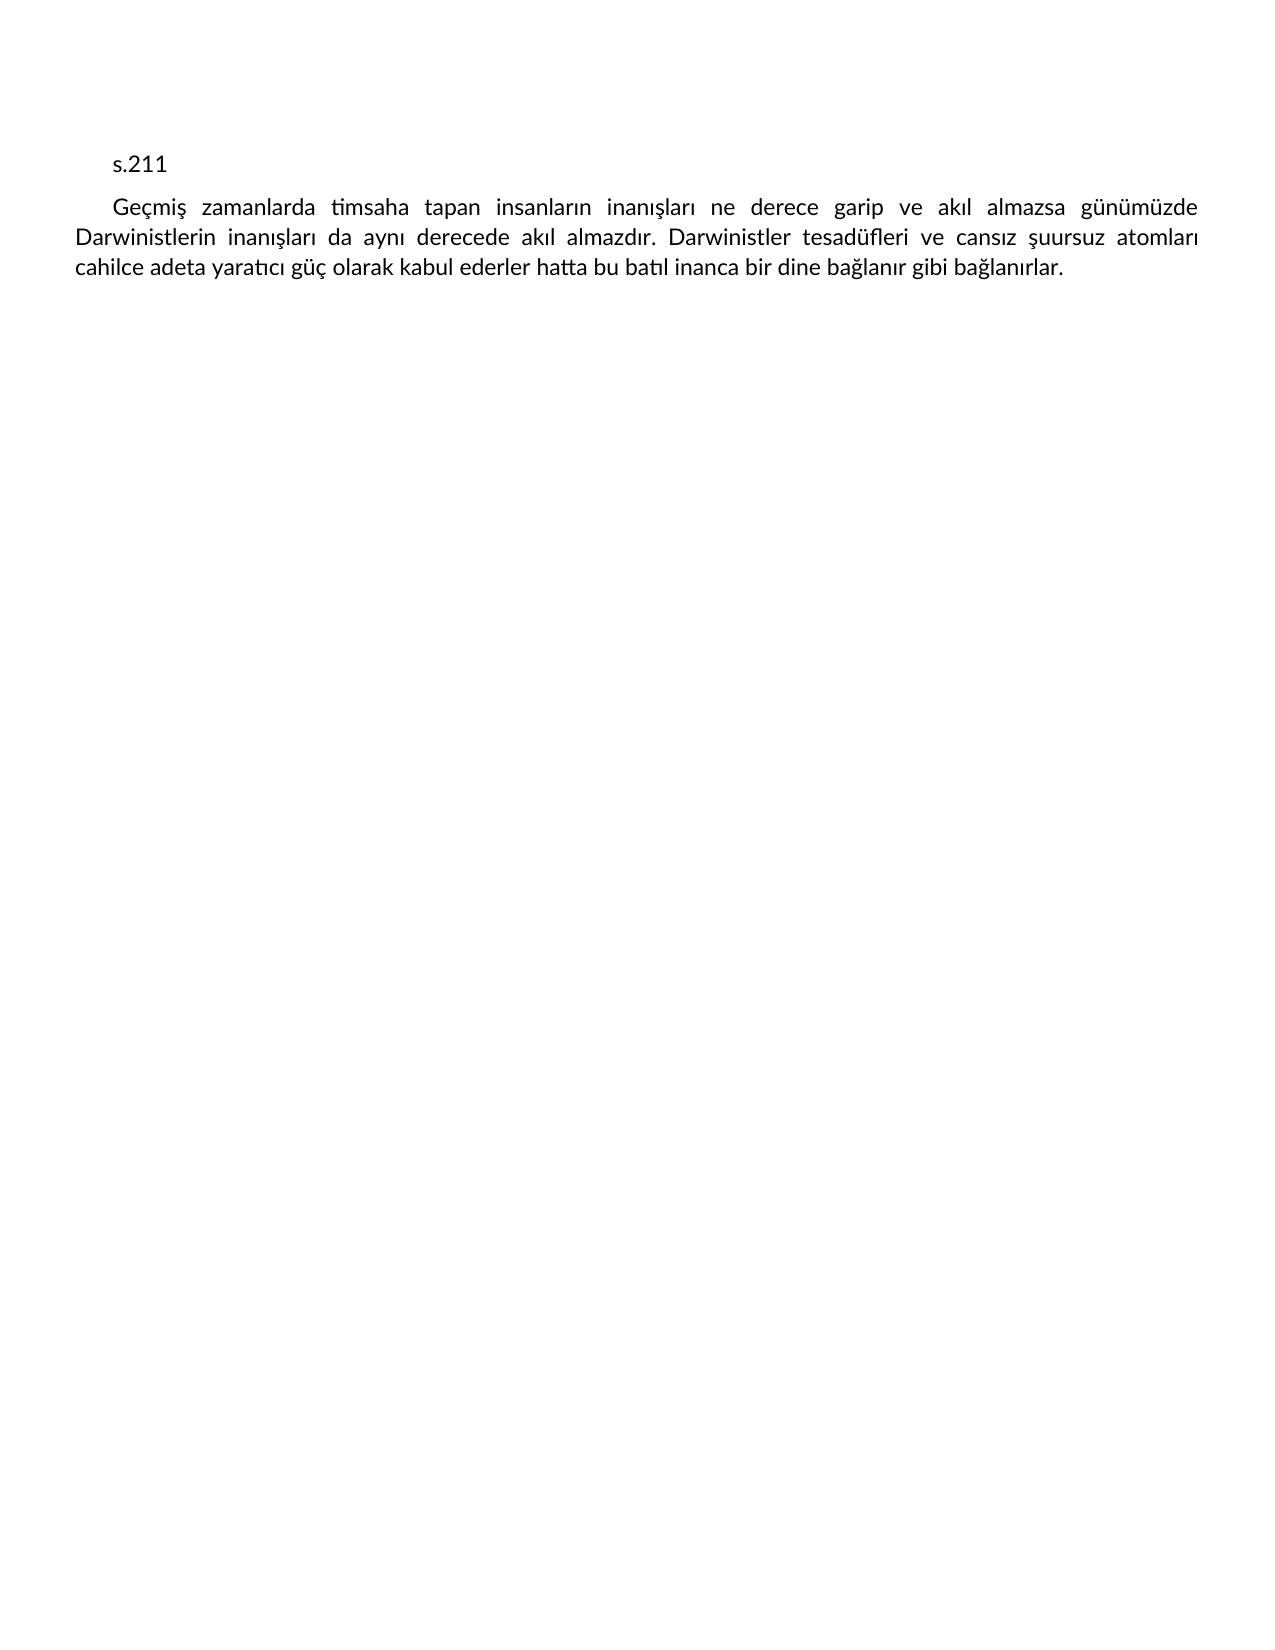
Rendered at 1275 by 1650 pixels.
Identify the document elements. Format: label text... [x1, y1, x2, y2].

text s.211 [75, 150, 1200, 177]
text Geçmiş zamanlarda timsaha tapan insanların inanışları ne derece garip ve akıl almazsa günümüzde Darwinistlerin inanışları da aynı derecede akıl almazdır. Darwinistler tesadüfleri ve cansız şuursuz atomları cahilce adeta yaratıcı güç olarak kabul ederler hatta bu batıl inanca bir dine bağlanır gibi bağlanırlar. [75, 193, 1200, 281]
